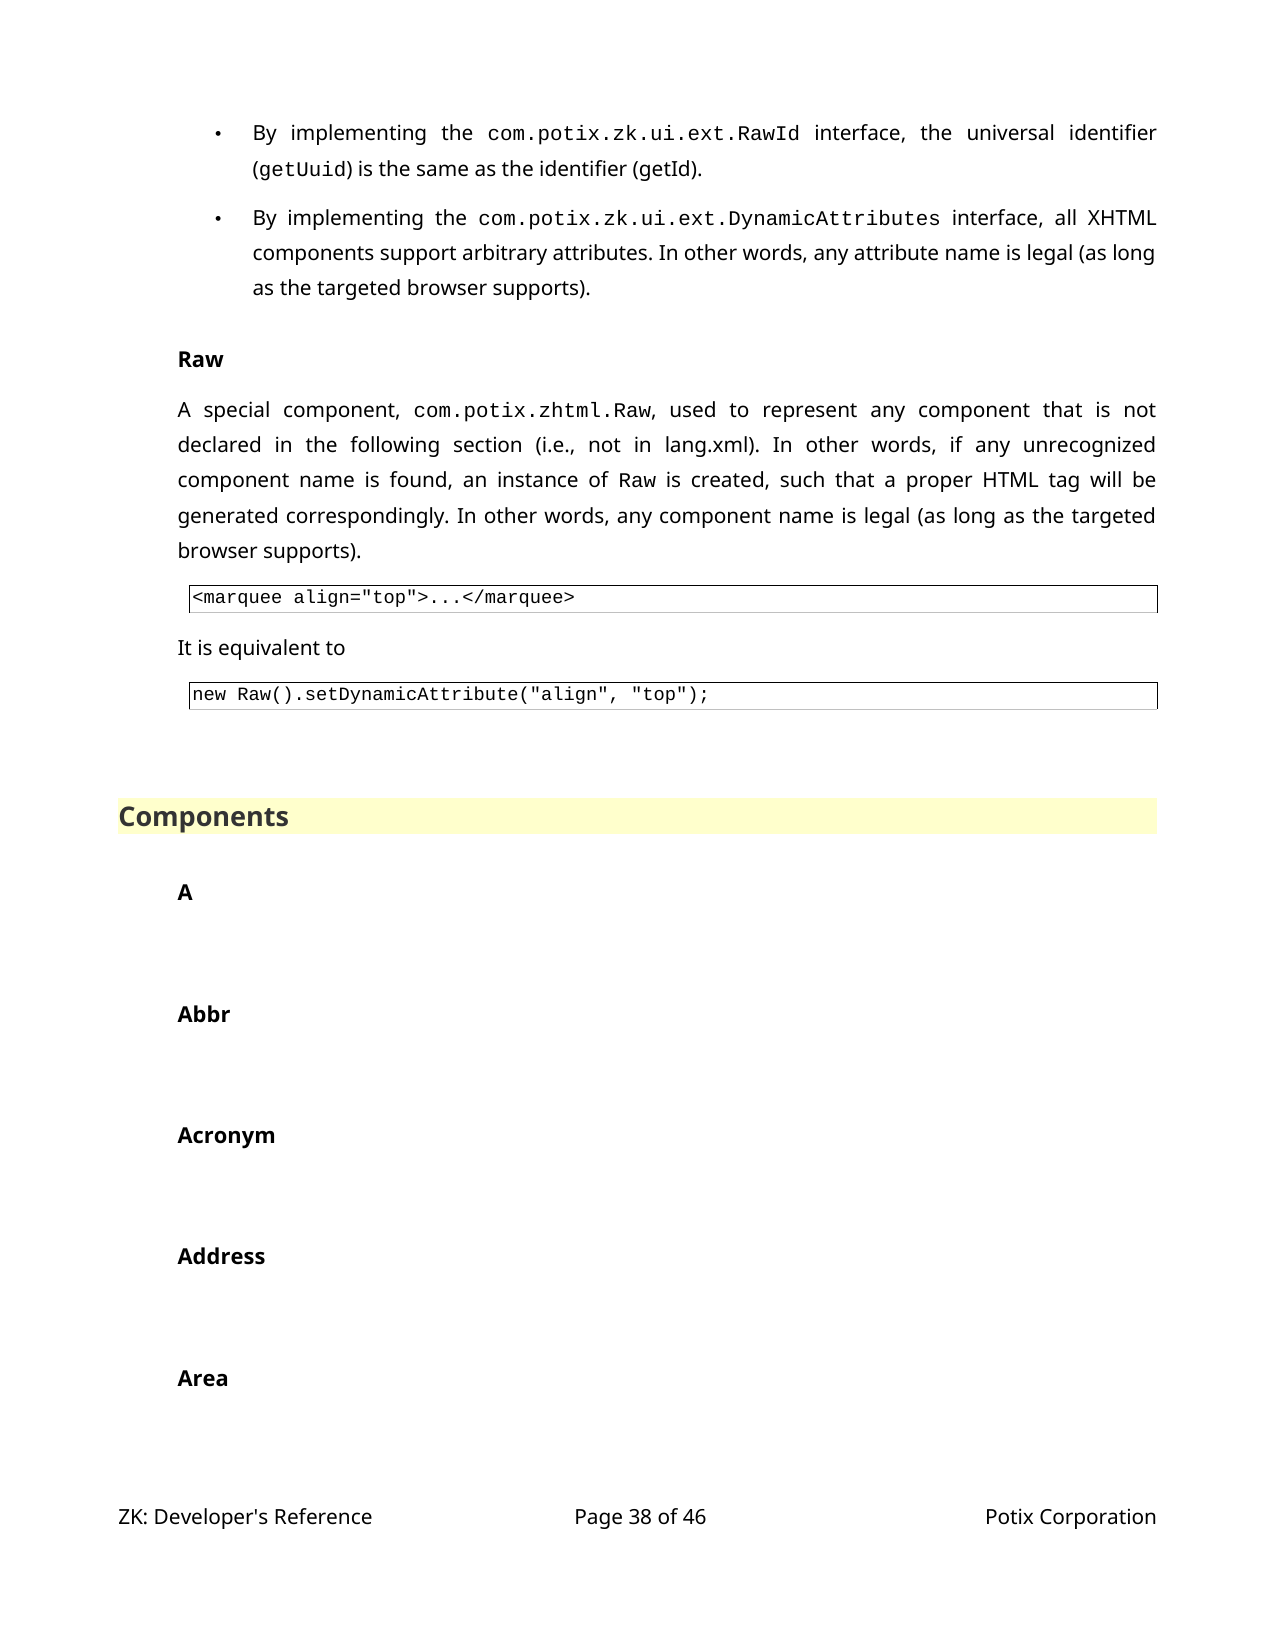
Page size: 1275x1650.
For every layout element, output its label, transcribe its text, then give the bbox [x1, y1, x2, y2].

text <marquee align="top">...</marquee> [190, 586, 1157, 612]
subtitle Address [177, 1241, 1157, 1271]
subtitle Raw [177, 344, 1157, 374]
text new Raw().setDynamicAttribute("align", "top"); [190, 683, 1157, 709]
list By implementing the com.potix.zk.ui.ext.DynamicAttributes interface, all XHTML components support arbitrary attributes. In other words, any attribute name is legal (as long as the targeted browser supports). [215, 203, 1157, 302]
subtitle Components [118, 798, 1157, 834]
subtitle A [177, 877, 1157, 907]
text It is equivalent to [177, 633, 1157, 661]
subtitle Abbr [177, 998, 1157, 1028]
list By implementing the com.potix.zk.ui.ext.RawId interface, the universal identifier (getUuid) is the same as the identifier (getId). [215, 118, 1157, 182]
text A special component, com.potix.zhtml.Raw, used to represent any component that is not declared in the following section (i.e., not in lang.xml). In other words, if any unrecognized component name is found, an instance of Raw is created, such that a proper HTML tag will be generated correspondingly. In other words, any component name is legal (as long as the targeted browser supports). [177, 395, 1157, 564]
subtitle Acronym [177, 1120, 1157, 1150]
subtitle Area [177, 1362, 1157, 1392]
